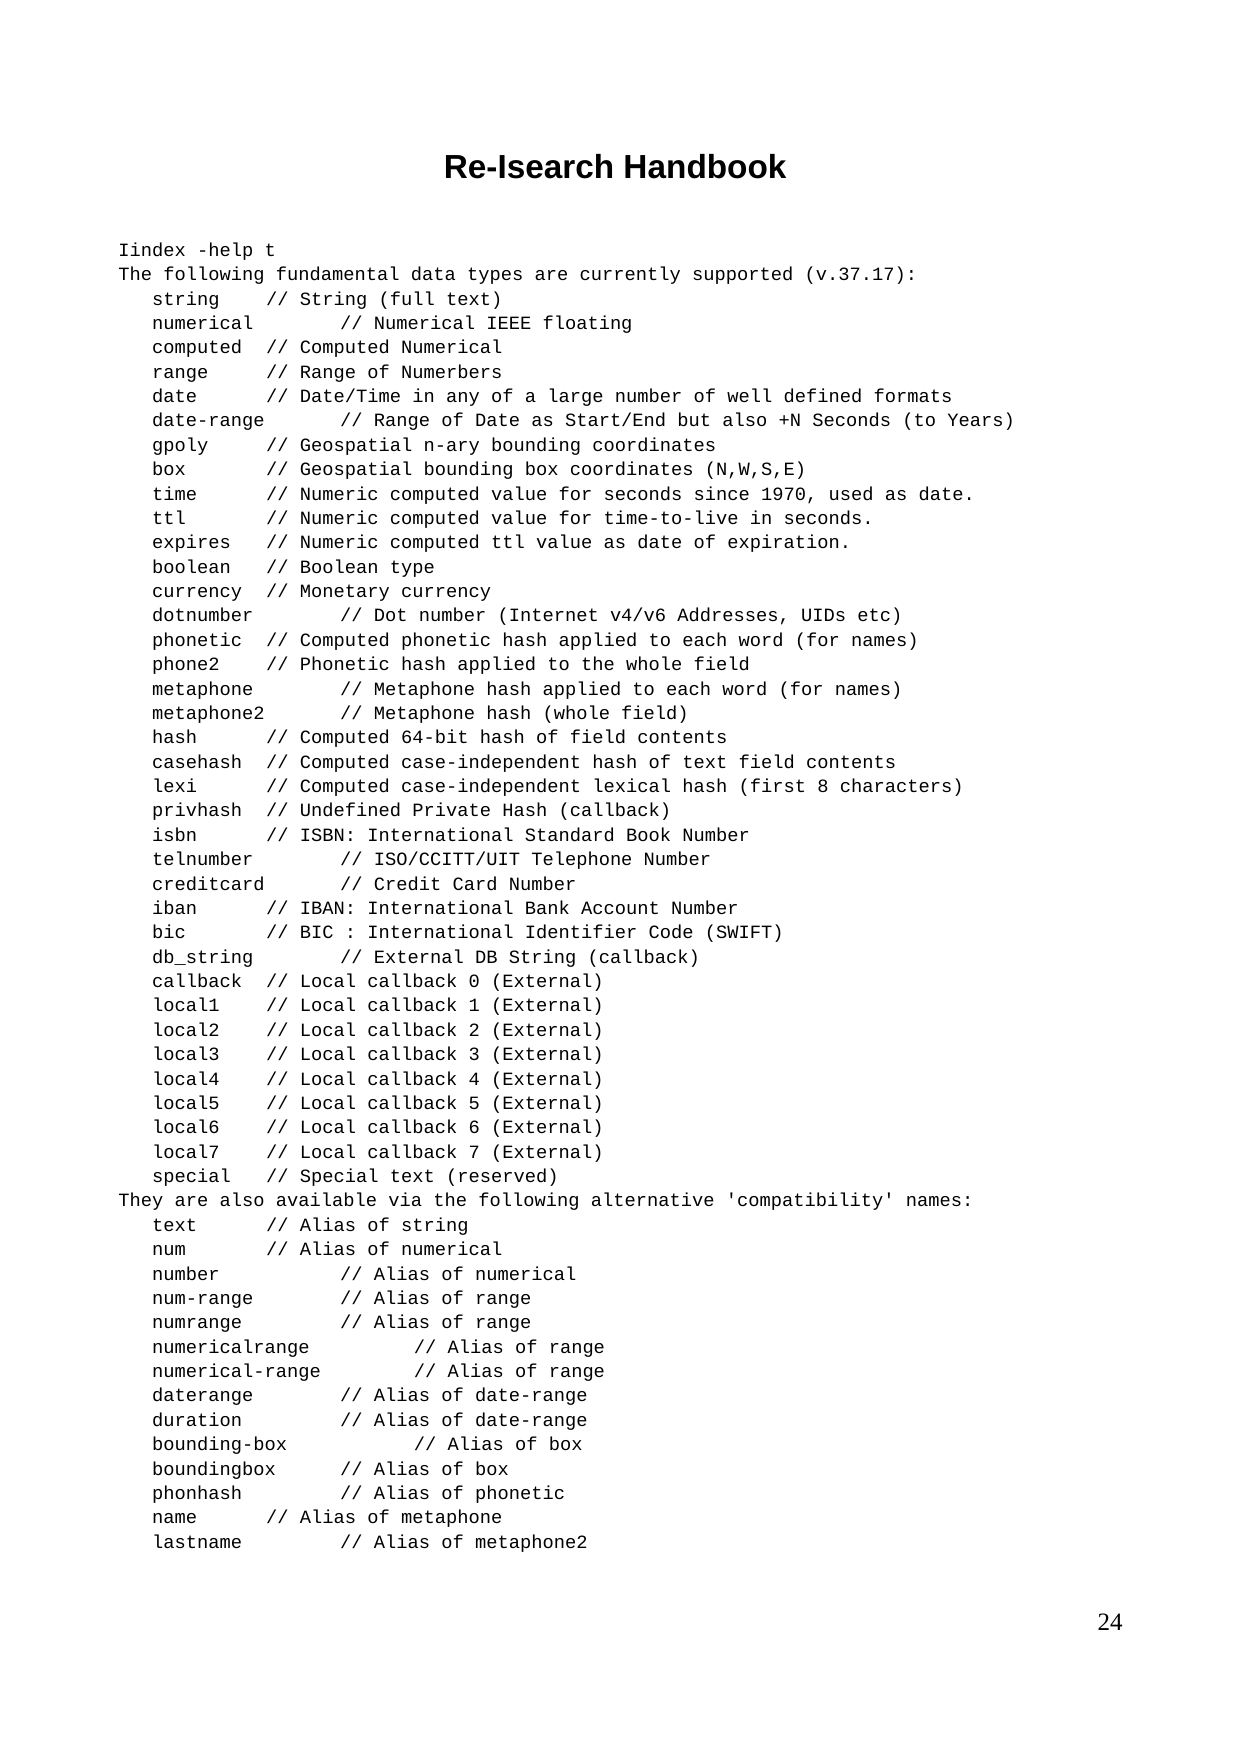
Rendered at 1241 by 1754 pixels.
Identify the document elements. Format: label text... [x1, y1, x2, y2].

text numerical-range // Alias of range [118, 1362, 1122, 1383]
text numerical // Numerical IEEE floating [118, 314, 1122, 335]
text text // Alias of string [118, 1216, 1122, 1237]
text local2 // Local callback 2 (External) [118, 1021, 1122, 1042]
text local7 // Local callback 7 (External) [118, 1142, 1122, 1164]
text number // Alias of numerical [118, 1264, 1122, 1286]
text boolean // Boolean type [118, 557, 1122, 579]
text date-range // Range of Date as Start/End but also +N Seconds (to Years) [118, 411, 1122, 432]
text local4 // Local callback 4 (External) [118, 1069, 1122, 1091]
text box // Geospatial bounding box coordinates (N,W,S,E) [118, 460, 1122, 481]
text gpoly // Geospatial n-ary bounding coordinates [118, 436, 1122, 457]
text computed // Computed Numerical [118, 338, 1122, 359]
text They are also available via the following alternative 'compatibility' names: [118, 1191, 1122, 1212]
text iban // IBAN: International Bank Account Number [118, 899, 1122, 920]
text special // Special text (reserved) [118, 1167, 1122, 1188]
text telnumber // ISO/CCITT/UIT Telephone Number [118, 850, 1122, 871]
text metaphone2 // Metaphone hash (whole field) [118, 704, 1122, 725]
text lexi // Computed case-independent lexical hash (first 8 characters) [118, 777, 1122, 798]
text string // String (full text) [118, 289, 1122, 311]
text num-range // Alias of range [118, 1289, 1122, 1310]
text bic // BIC : International Identifier Code (SWIFT) [118, 923, 1122, 944]
text The following fundamental data types are currently supported (v.37.17): [118, 265, 1122, 286]
text phone2 // Phonetic hash applied to the whole field [118, 655, 1122, 676]
text local3 // Local callback 3 (External) [118, 1045, 1122, 1066]
text metaphone // Metaphone hash applied to each word (for names) [118, 679, 1122, 701]
text dotnumber // Dot number (Internet v4/v6 Addresses, UIDs etc) [118, 606, 1122, 627]
text name // Alias of metaphone [118, 1508, 1122, 1529]
text expires // Numeric computed ttl value as date of expiration. [118, 533, 1122, 554]
text db_string // External DB String (callback) [118, 947, 1122, 969]
text daterange // Alias of date-range [118, 1386, 1122, 1407]
text date // Date/Time in any of a large number of well defined formats [118, 387, 1122, 408]
text duration // Alias of date-range [118, 1411, 1122, 1432]
text local6 // Local callback 6 (External) [118, 1118, 1122, 1139]
text local5 // Local callback 5 (External) [118, 1094, 1122, 1115]
text isbn // ISBN: International Standard Book Number [118, 826, 1122, 847]
text hash // Computed 64-bit hash of field contents [118, 728, 1122, 749]
text time // Numeric computed value for seconds since 1970, used as date. [118, 484, 1122, 506]
text local1 // Local callback 1 (External) [118, 996, 1122, 1017]
text boundingbox // Alias of box [118, 1459, 1122, 1481]
text phonetic // Computed phonetic hash applied to each word (for names) [118, 631, 1122, 652]
text lastname // Alias of metaphone2 [118, 1532, 1122, 1554]
text privhash // Undefined Private Hash (callback) [118, 801, 1122, 822]
text bounding-box // Alias of box [118, 1435, 1122, 1456]
text numericalrange // Alias of range [118, 1337, 1122, 1359]
text num // Alias of numerical [118, 1240, 1122, 1261]
text phonhash // Alias of phonetic [118, 1484, 1122, 1505]
text casehash // Computed case-independent hash of text field contents [118, 752, 1122, 774]
text currency // Monetary currency [118, 582, 1122, 603]
text numrange // Alias of range [118, 1313, 1122, 1334]
text creditcard // Credit Card Number [118, 874, 1122, 896]
text range // Range of Numerbers [118, 362, 1122, 384]
text ttl // Numeric computed value for time-to-live in seconds. [118, 509, 1122, 530]
text callback // Local callback 0 (External) [118, 972, 1122, 993]
text Iindex -help t [118, 241, 1122, 262]
